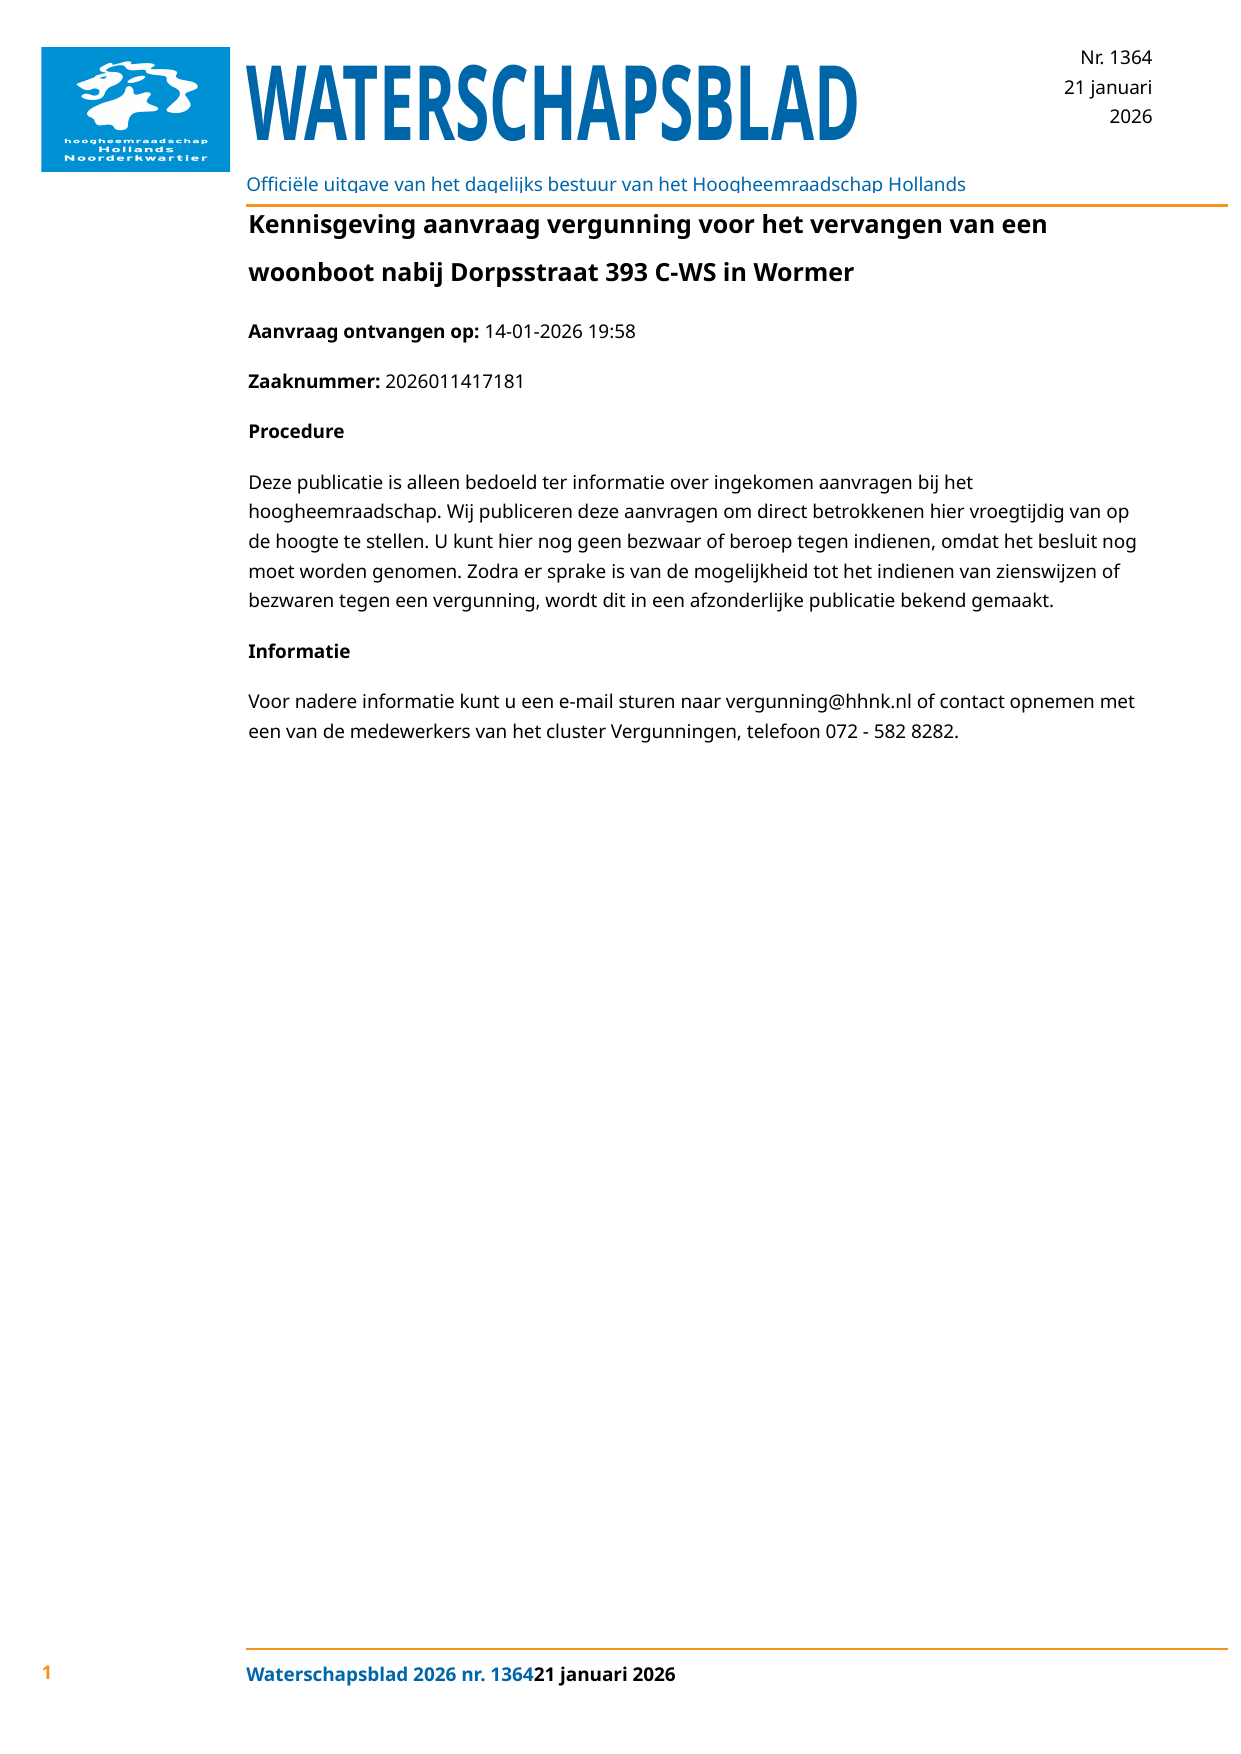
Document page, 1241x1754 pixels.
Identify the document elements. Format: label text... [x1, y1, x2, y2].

text Procedure [248, 419, 1152, 444]
text Informatie [248, 638, 1152, 664]
picture [78, 64, 122, 99]
text Aanvraag ontvangen op: 14-01-2026 19:58 [248, 318, 1152, 344]
text Deze publicatie is alleen bedoeld ter informatie over ingekomen aanvragen bij het hoogheemraadschap. Wij publiceren deze aanvragen om direct betrokkenen hier vroegtijdig van op de hoogte te stellen. U kunt hier nog geen bezwaar of beroep tegen indienen, omdat het besluit nog moet worden genomen. Zodra er sprake is van de mogelijkheid tot het indienen van zienswijzen of bezwaren tegen een vergunning, wordt dit in een afzonderlijke publicatie bekend gemaakt. [248, 469, 1152, 613]
text Voor nadere informatie kunt u een e-mail sturen naar vergunning@hhnk.nl of contact opnemen met een van de medewerkers van het cluster Vergunningen, telefoon 072 - 582 8282. [248, 688, 1152, 744]
text Zaaknummer: 2026011417181 [248, 368, 1152, 394]
picture [118, 62, 197, 112]
text Kennisgeving aanvraag vergunning voor het vervangen van een woonboot nabij Dorpsstraat 393 C-WS in Wormer [248, 207, 1152, 288]
picture [88, 87, 157, 130]
picture [129, 76, 144, 82]
